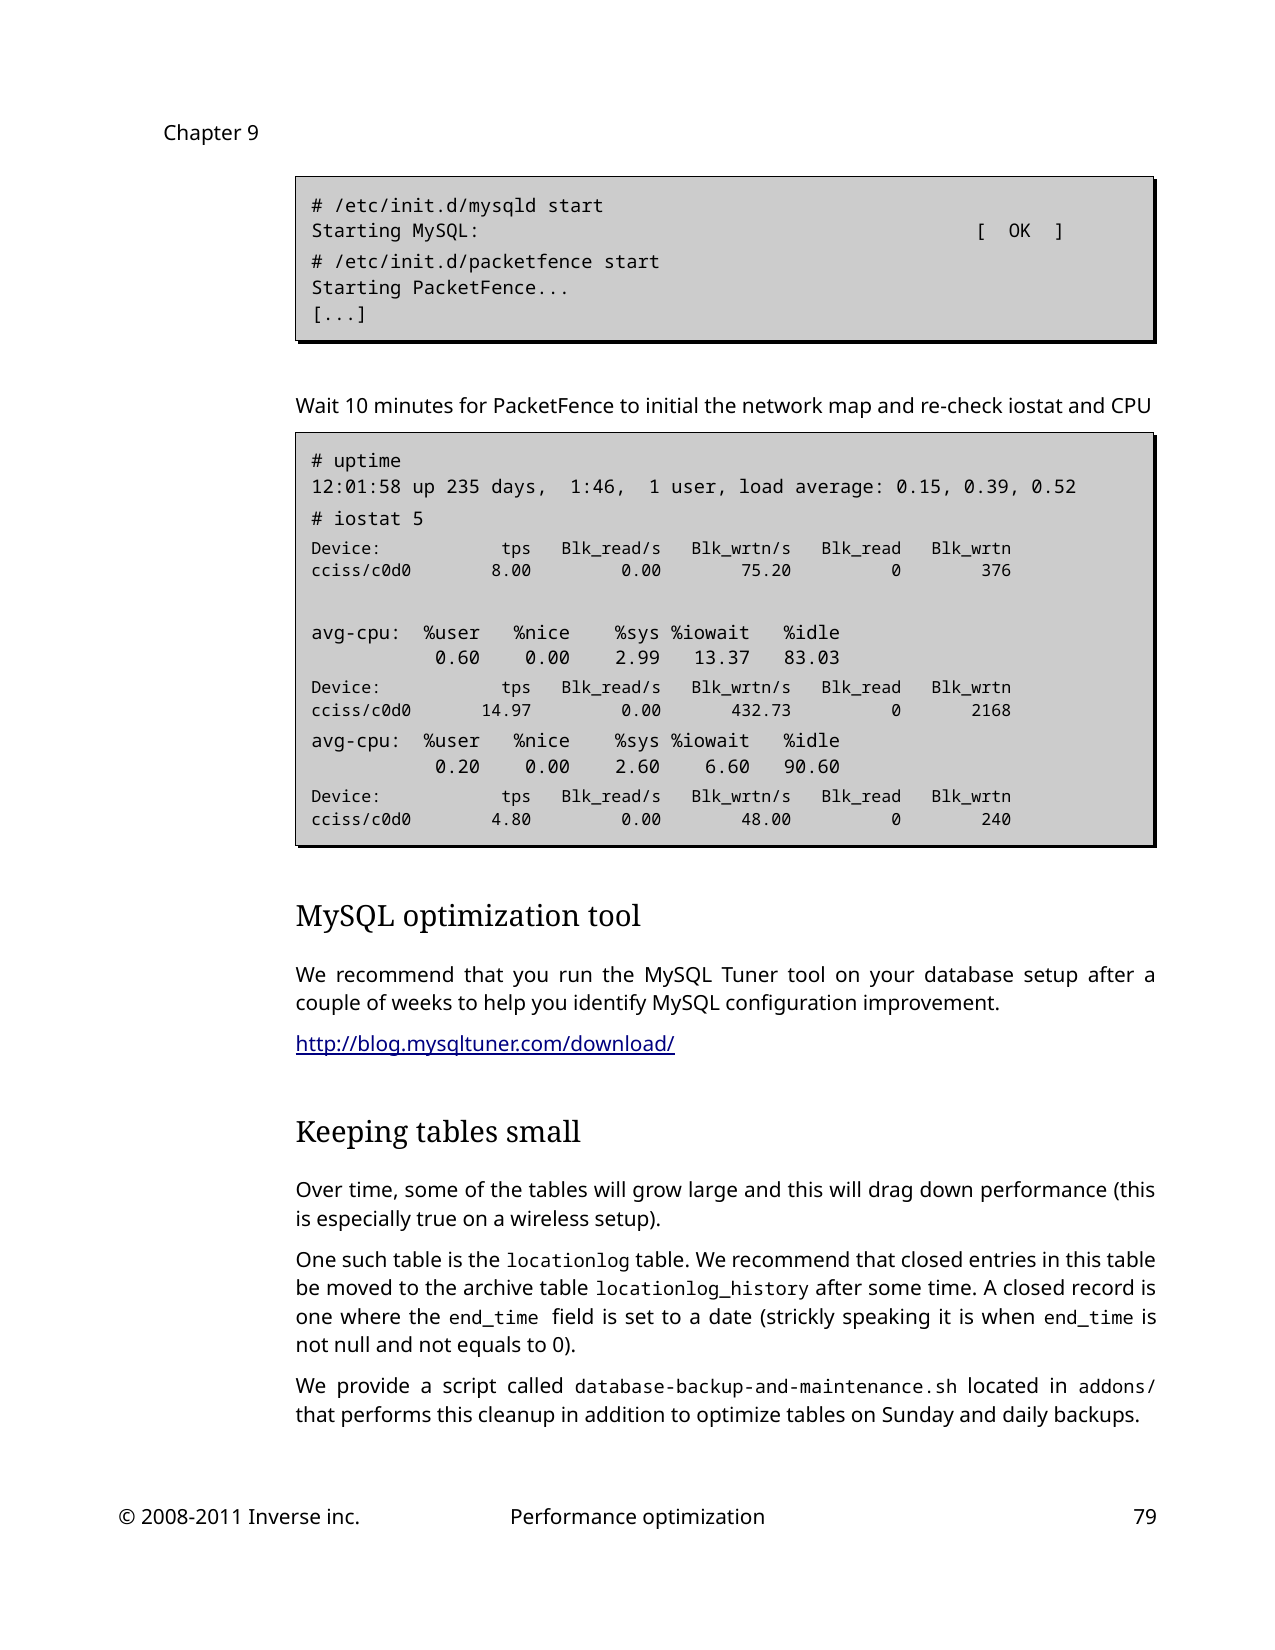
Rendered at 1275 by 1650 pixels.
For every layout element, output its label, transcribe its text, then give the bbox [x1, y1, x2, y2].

text Device: tps Blk_read/s Blk_wrtn/s Blk_read Blk_wrtn cciss/c0d0 14.97 0.00 432.73 0 2168 [296, 660, 1153, 712]
text # /etc/init.d/packetfence start Starting PacketFence... [...] [296, 233, 1153, 340]
subtitle MySQL optimization tool [295, 895, 1157, 935]
text Device: tps Blk_read/s Blk_wrtn/s Blk_read Blk_wrtn cciss/c0d0 8.00 0.00 75.20 0 376 [296, 520, 1153, 572]
text We recommend that you run the MySQL Tuner tool on your database setup after a couple of weeks to help you identify MySQL configuration improvement. [295, 960, 1157, 1017]
text One such table is the locationlog table. We recommend that closed entries in this table be moved to the archive table locationlog_history after some time. A closed record is one where the end_time field is set to a date (strickly speaking it is when end_time is not null and not equals to 0). [295, 1245, 1157, 1359]
text # uptime 12:01:58 up 235 days, 1:46, 1 user, load average: 0.15, 0.39, 0.52 [296, 433, 1153, 489]
text avg-cpu: %user %nice %sys %iowait %idle 0.60 0.00 2.99 13.37 83.03 [296, 603, 1153, 660]
text We provide a script called database-backup-and-maintenance.sh located in addons/ that performs this cleanup in addition to optimize tables on Sunday and daily backups. [295, 1371, 1157, 1428]
text avg-cpu: %user %nice %sys %iowait %idle 0.20 0.00 2.60 6.60 90.60 [296, 712, 1153, 768]
text Wait 10 minutes for PacketFence to initial the network map and re-check iostat and CPU [295, 391, 1157, 419]
text Over time, some of the tables will grow large and this will drag down performance (this is especially true on a wireless setup). [295, 1176, 1157, 1232]
text # /etc/init.d/mysqld start Starting MySQL: [ OK ] [296, 177, 1153, 233]
text Device: tps Blk_read/s Blk_wrtn/s Blk_read Blk_wrtn cciss/c0d0 4.80 0.00 48.00 0 240 [296, 768, 1153, 845]
text # iostat 5 [296, 489, 1153, 520]
text http://blog.mysqltuner.com/download/ [295, 1029, 1157, 1058]
subtitle Keeping tables small [295, 1111, 1157, 1151]
